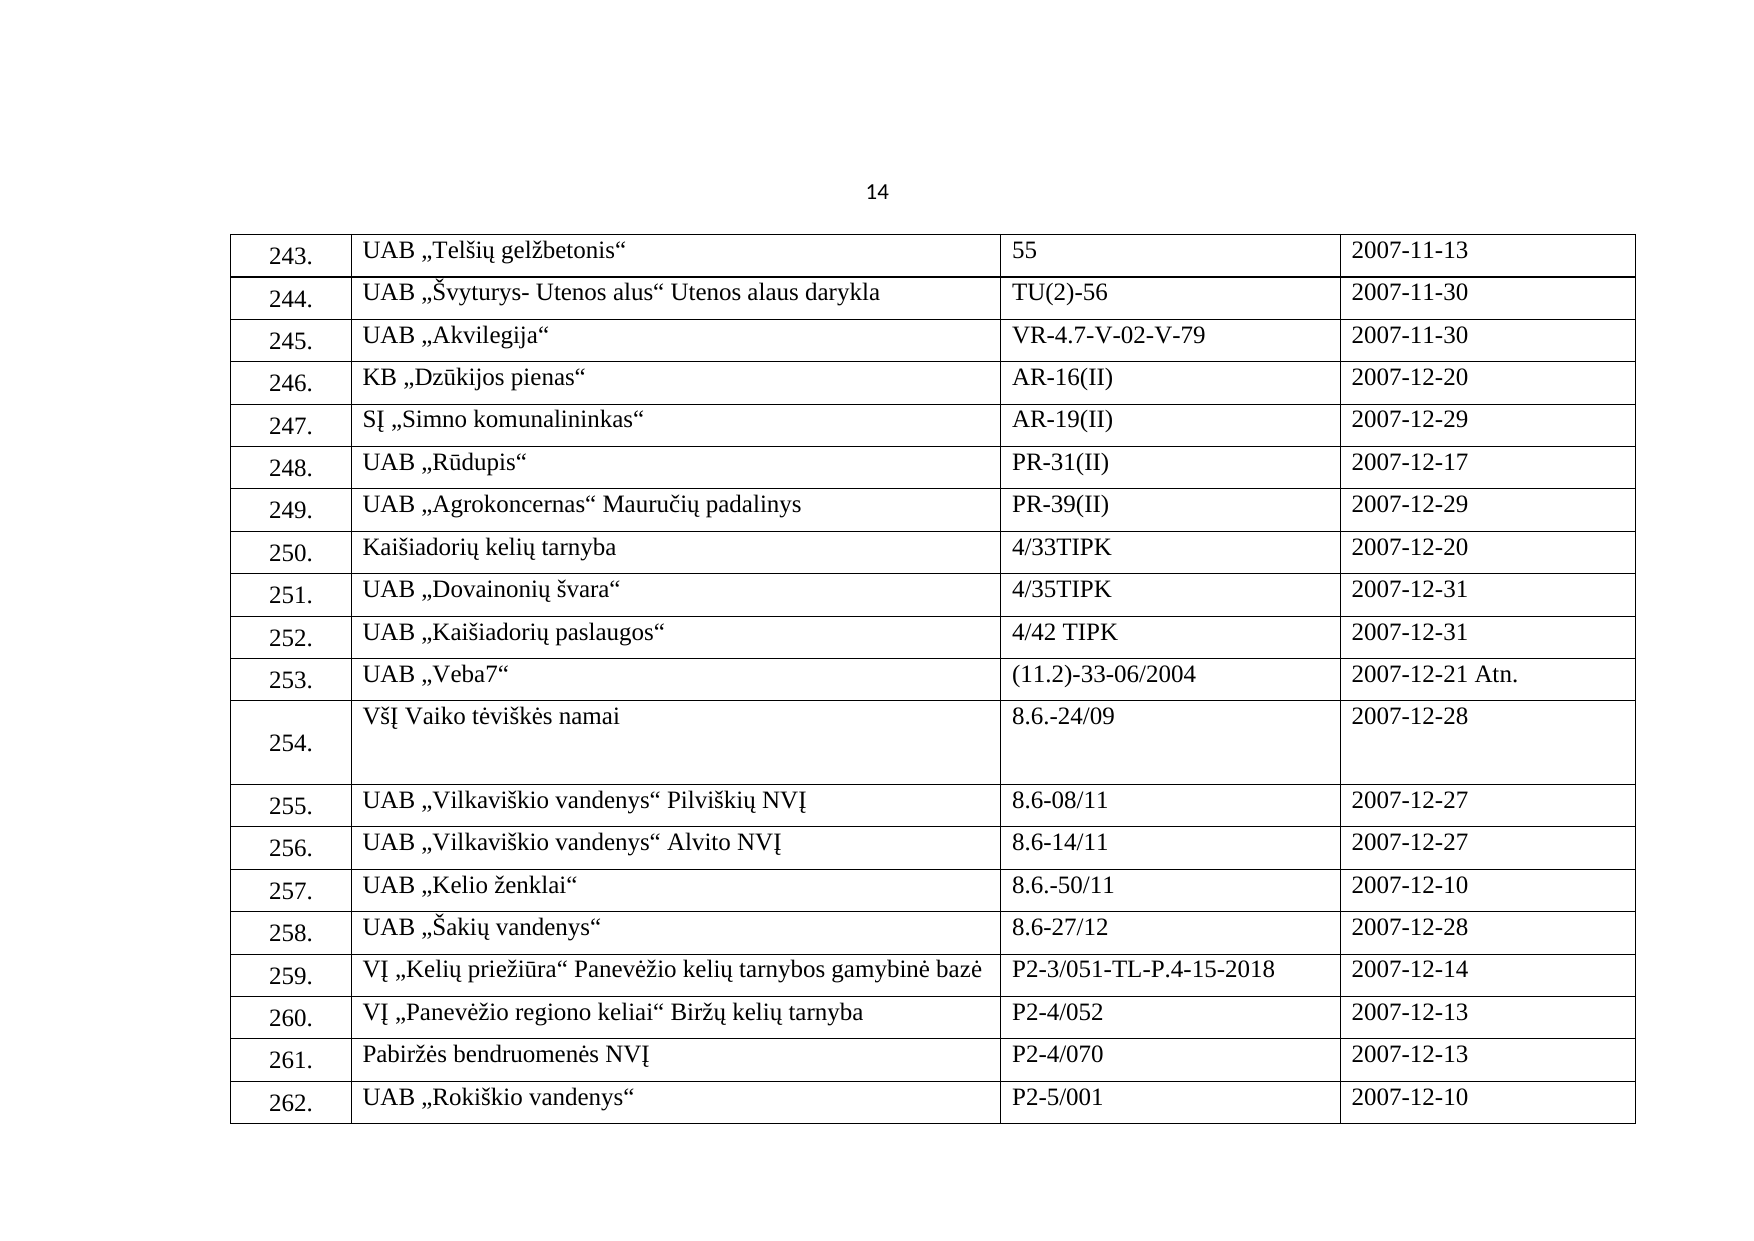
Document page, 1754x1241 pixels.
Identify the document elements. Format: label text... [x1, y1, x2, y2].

table_cell 2007-12-21 Atn. [1341, 659, 1635, 700]
table_cell 261. [231, 1039, 351, 1081]
table_cell 251. [231, 574, 351, 616]
table_cell AR-19(II) [1001, 405, 1340, 446]
table_cell 2007-12-31 [1341, 574, 1635, 616]
table_cell 260. [231, 997, 351, 1038]
table_cell VĮ „Panevėžio regiono keliai“ Biržų kelių tarnyba [352, 997, 1000, 1038]
table_cell 244. [231, 278, 351, 319]
table_cell VšĮ Vaiko tėviškės namai [352, 701, 1000, 784]
table_cell 2007-12-17 [1341, 447, 1635, 488]
table_cell 246. [231, 362, 351, 403]
table_cell UAB „Kaišiadorių paslaugos“ [352, 617, 1000, 658]
table_cell 2007-12-29 [1341, 489, 1635, 531]
table_cell 8.6-27/12 [1001, 912, 1340, 953]
table_cell UAB „Dovainonių švara“ [352, 574, 1000, 616]
table_cell 250. [231, 532, 351, 573]
table_cell 4/35TIPK [1001, 574, 1340, 616]
table_cell 245. [231, 320, 351, 361]
table_cell 2007-12-27 [1341, 785, 1635, 826]
table_cell 8.6-08/11 [1001, 785, 1340, 826]
table_cell 2007-12-20 [1341, 362, 1635, 403]
table_cell UAB „Kelio ženklai“ [352, 870, 1000, 911]
table_cell KB „Dzūkijos pienas“ [352, 362, 1000, 403]
table_cell 8.6-14/11 [1001, 827, 1340, 869]
table_cell 8.6.-50/11 [1001, 870, 1340, 911]
table_cell P2-4/052 [1001, 997, 1340, 1038]
table_cell UAB „Vilkaviškio vandenys“ Alvito NVĮ [352, 827, 1000, 869]
table_cell UAB „Agrokoncernas“ Mauručių padalinys [352, 489, 1000, 531]
table_cell UAB „Šakių vandenys“ [352, 912, 1000, 953]
table_cell 2007-12-13 [1341, 1039, 1635, 1081]
table_cell PR-39(II) [1001, 489, 1340, 531]
table_cell 2007-12-20 [1341, 532, 1635, 573]
table_cell 55 [1001, 235, 1340, 276]
table_cell UAB „Vilkaviškio vandenys“ Pilviškių NVĮ [352, 785, 1000, 826]
table_cell 257. [231, 870, 351, 911]
table_cell 253. [231, 659, 351, 700]
table_cell 259. [231, 955, 351, 996]
table_cell 2007-11-13 [1341, 235, 1635, 276]
table_cell Pabiržės bendruomenės NVĮ [352, 1039, 1000, 1081]
table_cell UAB „Švyturys- Utenos alus“ Utenos alaus darykla [352, 278, 1000, 319]
table_cell P2-4/070 [1001, 1039, 1340, 1081]
table_cell 2007-12-27 [1341, 827, 1635, 869]
table_cell 2007-12-14 [1341, 955, 1635, 996]
table_cell Kaišiadorių kelių tarnyba [352, 532, 1000, 573]
table_cell VR-4.7-V-02-V-79 [1001, 320, 1340, 361]
table_cell 2007-12-29 [1341, 405, 1635, 446]
table_cell 249. [231, 489, 351, 531]
table_cell (11.2)-33-06/2004 [1001, 659, 1340, 700]
table_cell SĮ „Simno komunalininkas“ [352, 405, 1000, 446]
table_cell 252. [231, 617, 351, 658]
table_cell P2-5/001 [1001, 1082, 1340, 1123]
table_cell UAB „Rokiškio vandenys“ [352, 1082, 1000, 1123]
table_cell UAB „Telšių gelžbetonis“ [352, 235, 1000, 276]
table_cell 2007-12-10 [1341, 1082, 1635, 1123]
table_cell 2007-12-28 [1341, 701, 1635, 784]
table_cell TU(2)-56 [1001, 278, 1340, 319]
table_cell 8.6.-24/09 [1001, 701, 1340, 784]
table_cell UAB „Rūdupis“ [352, 447, 1000, 488]
table_cell 2007-12-31 [1341, 617, 1635, 658]
table_cell 4/42 TIPK [1001, 617, 1340, 658]
table_cell VĮ „Kelių priežiūra“ Panevėžio kelių tarnybos gamybinė bazė [352, 955, 1000, 996]
table_cell 262. [231, 1082, 351, 1123]
table_cell UAB „Veba7“ [352, 659, 1000, 700]
table_cell PR-31(II) [1001, 447, 1340, 488]
table_cell AR-16(II) [1001, 362, 1340, 403]
table_cell 258. [231, 912, 351, 953]
table_cell 2007-12-28 [1341, 912, 1635, 953]
table_cell 2007-11-30 [1341, 320, 1635, 361]
table_cell 2007-12-13 [1341, 997, 1635, 1038]
table_cell 256. [231, 827, 351, 869]
table_cell 4/33TIPK [1001, 532, 1340, 573]
table_cell 248. [231, 447, 351, 488]
table_cell 2007-12-10 [1341, 870, 1635, 911]
table_cell UAB „Akvilegija“ [352, 320, 1000, 361]
table_cell 243. [231, 235, 351, 276]
table_cell P2-3/051-TL-P.4-15-2018 [1001, 955, 1340, 996]
table_cell 247. [231, 405, 351, 446]
table_cell 2007-11-30 [1341, 278, 1635, 319]
table_cell 254. [231, 701, 351, 784]
table_cell 255. [231, 785, 351, 826]
